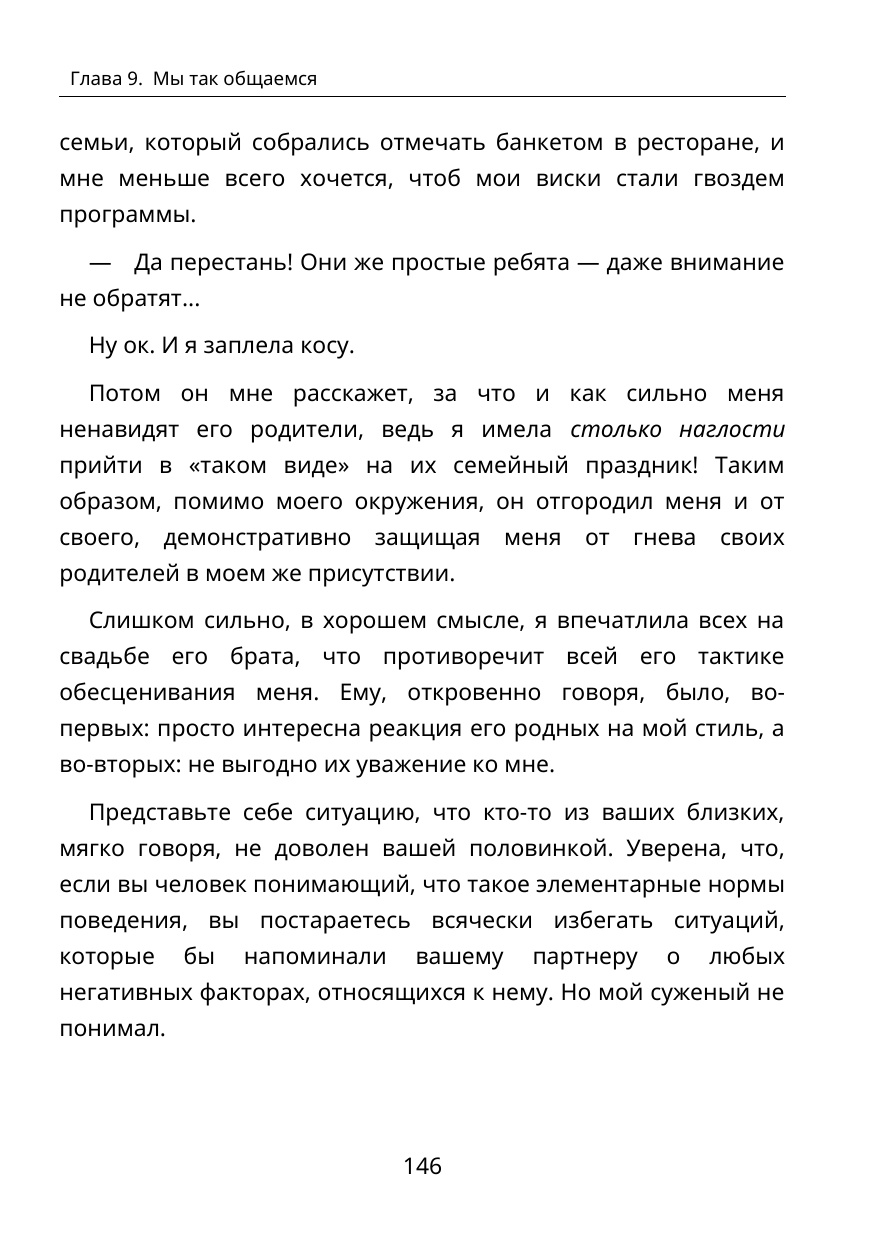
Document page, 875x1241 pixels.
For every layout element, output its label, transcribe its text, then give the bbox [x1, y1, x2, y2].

text Ну ок. И я заплела косу. [59, 329, 786, 361]
text семьи, который собрались отмечать банкетом в ресторане, и мне меньше всего хочется, чтоб мои виски стали гвоздем программы. [59, 126, 786, 229]
list Да перестань! Они же простые ребята — даже внимание не обратят... [59, 246, 786, 313]
text Потом он мне расскажет, за что и как сильно меня ненавидят его родители, ведь я имела столько наглости прийти в «таком виде» на их семейный праздник! Таким образом, помимо моего окружения, он отгородил меня и от своего, демонстративно защищая меня от гнева своих родителей в моем же присутствии. [59, 377, 786, 588]
text Слишком сильно, в хорошем смысле, я впечатлила всех на свадьбе его брата, что противоречит всей его тактике обесценивания меня. Ему, откровенно говоря, было, во-первых: просто интересна реакция его родных на мой стиль, а во-вторых: не выгодно их уважение ко мне. [59, 604, 786, 779]
text Представьте себе ситуацию, что кто-то из ваших близких, мягко говоря, не доволен вашей половинкой. Уверена, что, если вы человек понимающий, что такое элементарные нормы поведения, вы постараетесь всячески избегать ситуаций, которые бы напоминали вашему партнеру о любых негативных факторах, относящихся к нему. Но мой суженый не понимал. [59, 796, 786, 1043]
